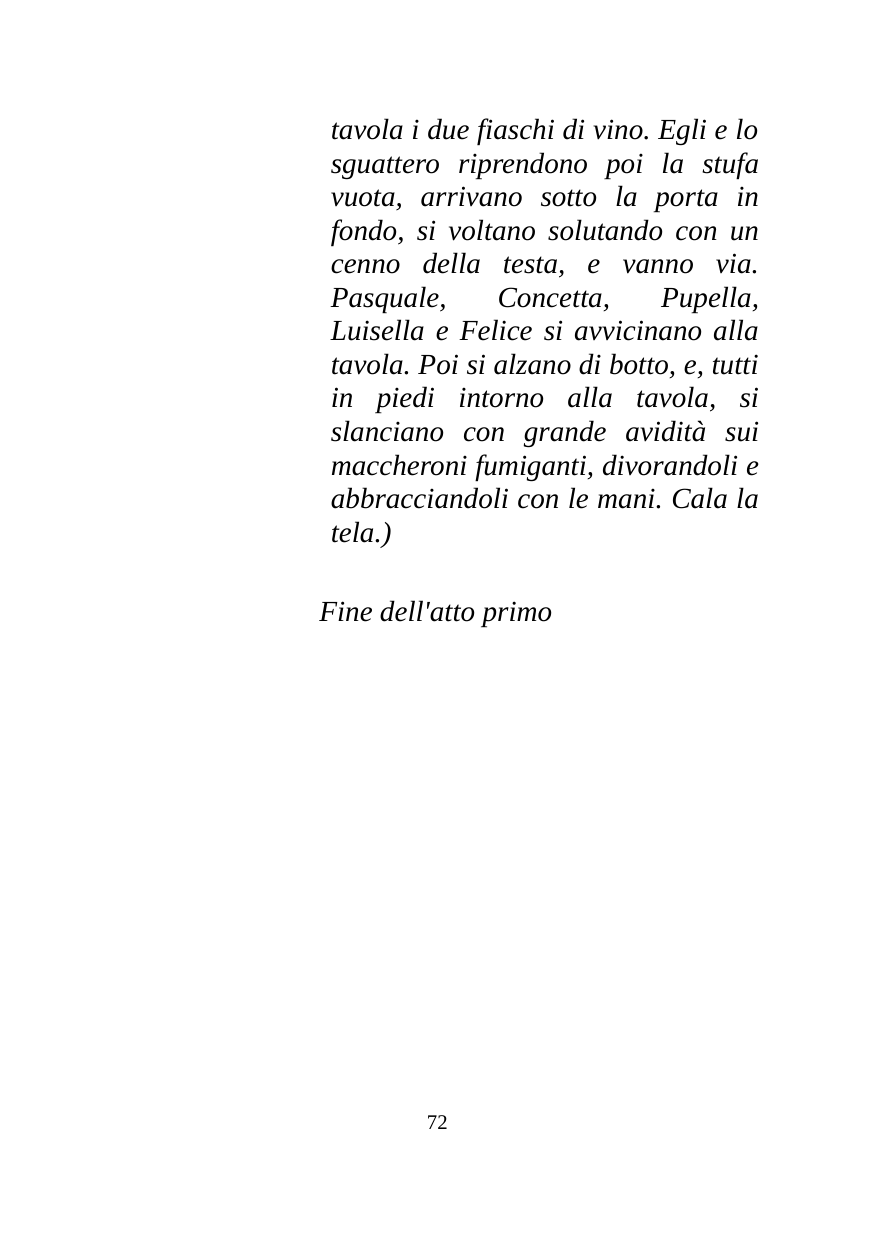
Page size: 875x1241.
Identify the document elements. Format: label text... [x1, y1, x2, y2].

table_cell tavola i due fiaschi di vino. Egli e lo sguattero riprendono poi la stufa vuota, arrivano sotto la porta in fondo, si voltano solutando con un cenno della testa, e vanno via. Pasquale, Concetta, Pupella, Luisella e Felice si avvicinano alla tavola. Poi si alzano di botto, e, tutti in piedi intorno alla tavola, si slanciano con grande avidità sui maccheroni fumiganti, divorandoli e abbracciandoli con le mani. Cala la tela.) [325, 106, 768, 560]
table_cell [106, 106, 325, 560]
text Fine dell'atto primo [106, 594, 768, 627]
